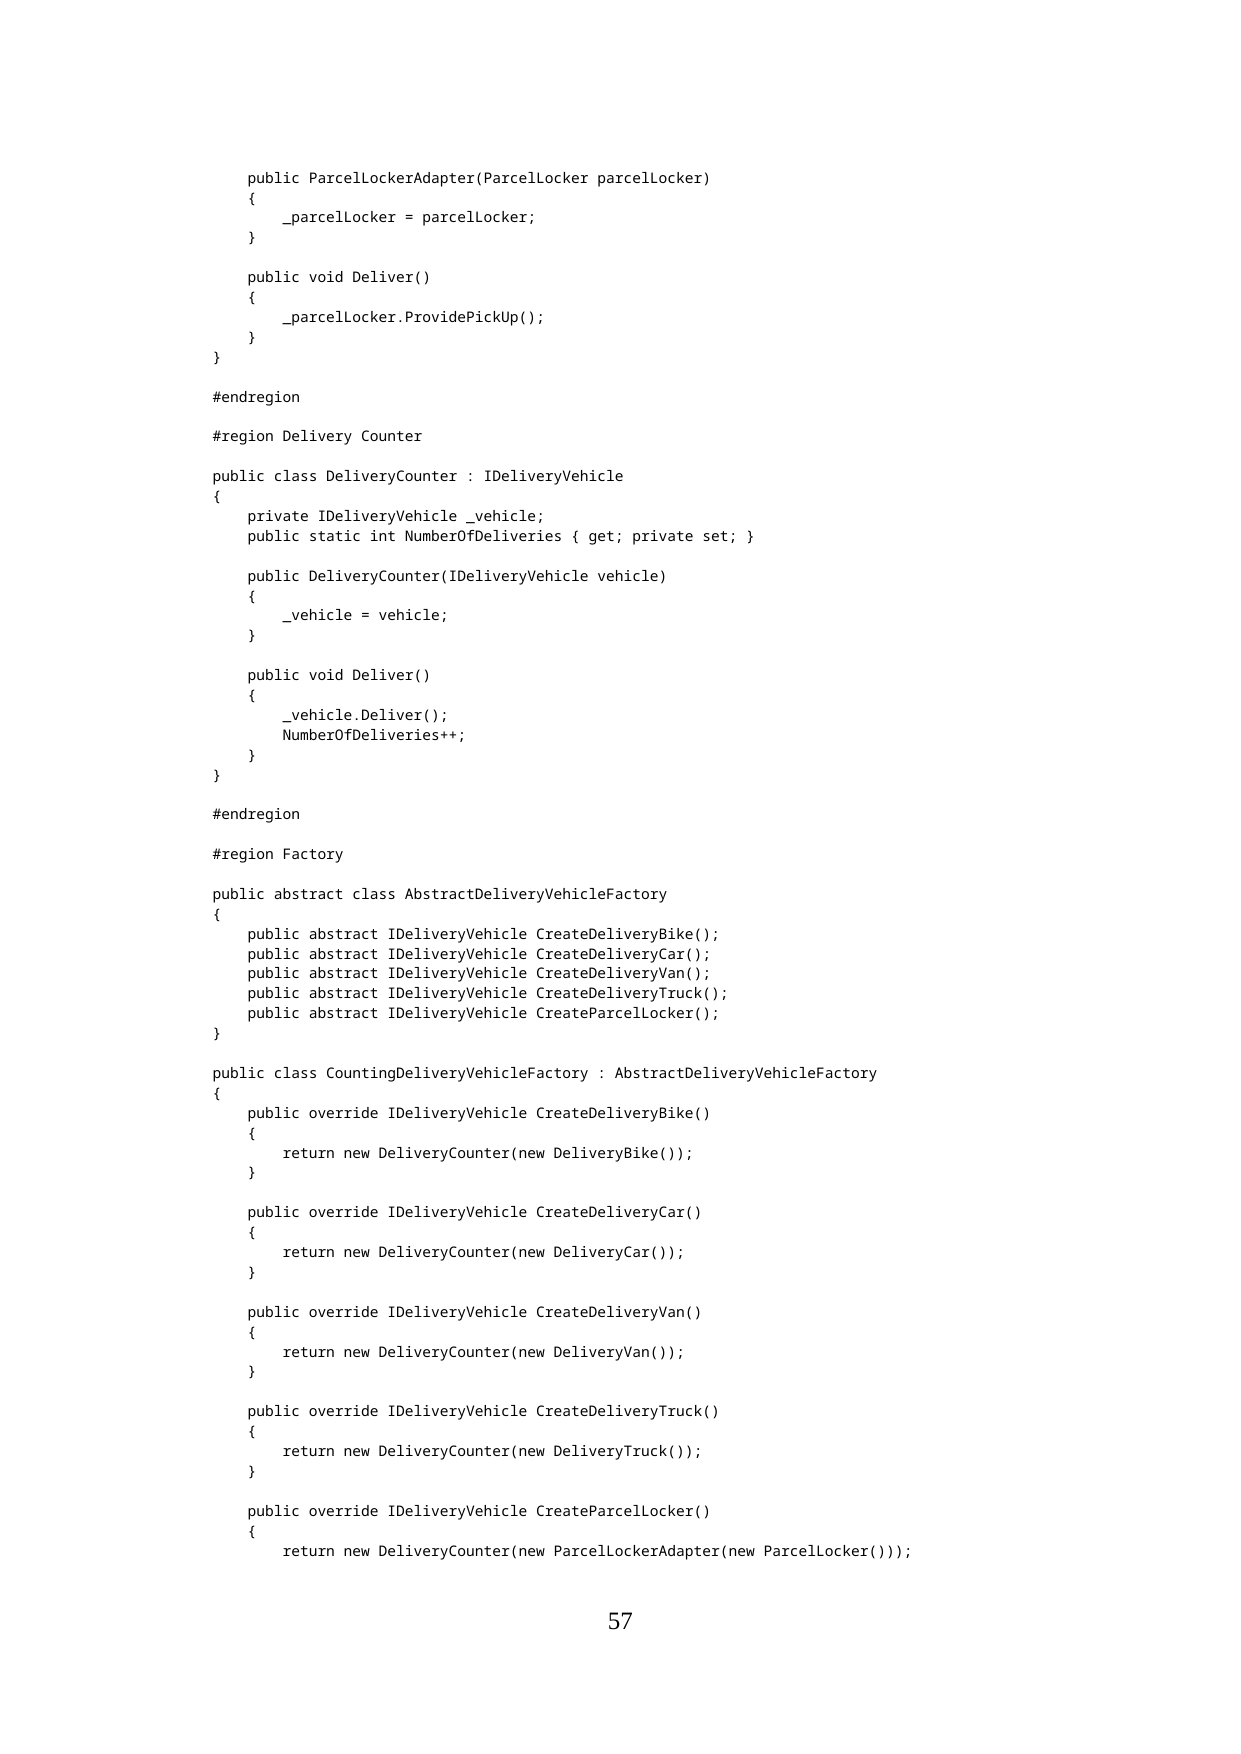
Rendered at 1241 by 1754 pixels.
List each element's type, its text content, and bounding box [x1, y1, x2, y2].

text _vehicle = vehicle; [177, 605, 1063, 625]
text public DeliveryCounter(IDeliveryVehicle vehicle) [177, 565, 1063, 585]
text public abstract IDeliveryVehicle CreateDeliveryBike(); [177, 923, 1063, 943]
text { [177, 1222, 1063, 1242]
text { [177, 904, 1063, 923]
text public abstract class AbstractDeliveryVehicleFactory [177, 884, 1063, 904]
text { [177, 1321, 1063, 1341]
text #endregion [177, 386, 1063, 406]
text { [177, 486, 1063, 506]
text return new DeliveryCounter(new DeliveryTruck()); [177, 1441, 1063, 1461]
text public abstract IDeliveryVehicle CreateParcelLocker(); [177, 1003, 1063, 1023]
text } [177, 1461, 1063, 1481]
text public abstract IDeliveryVehicle CreateDeliveryCar(); [177, 943, 1063, 963]
text } [177, 1162, 1063, 1182]
text public ParcelLockerAdapter(ParcelLocker parcelLocker) [177, 167, 1063, 187]
text } [177, 744, 1063, 764]
text { [177, 1083, 1063, 1103]
text public void Deliver() [177, 267, 1063, 287]
text { [177, 1520, 1063, 1540]
text #region Delivery Counter [177, 426, 1063, 446]
text NumberOfDeliveries++; [177, 724, 1063, 744]
text } [177, 625, 1063, 645]
text #endregion [177, 804, 1063, 824]
text public override IDeliveryVehicle CreateDeliveryVan() [177, 1302, 1063, 1321]
text public static int NumberOfDeliveries { get; private set; } [177, 526, 1063, 546]
text } [177, 227, 1063, 247]
text _vehicle.Deliver(); [177, 705, 1063, 724]
text public void Deliver() [177, 665, 1063, 685]
text public override IDeliveryVehicle CreateParcelLocker() [177, 1501, 1063, 1520]
text } [177, 1023, 1063, 1043]
text } [177, 764, 1063, 784]
text _parcelLocker.ProvidePickUp(); [177, 307, 1063, 327]
text { [177, 187, 1063, 207]
text public override IDeliveryVehicle CreateDeliveryBike() [177, 1103, 1063, 1122]
text { [177, 287, 1063, 307]
text { [177, 585, 1063, 605]
text } [177, 1262, 1063, 1282]
text public class DeliveryCounter : IDeliveryVehicle [177, 466, 1063, 486]
text _parcelLocker = parcelLocker; [177, 207, 1063, 227]
text private IDeliveryVehicle _vehicle; [177, 506, 1063, 526]
text public override IDeliveryVehicle CreateDeliveryTruck() [177, 1401, 1063, 1421]
text public abstract IDeliveryVehicle CreateDeliveryTruck(); [177, 983, 1063, 1003]
text return new DeliveryCounter(new DeliveryVan()); [177, 1341, 1063, 1361]
text } [177, 327, 1063, 347]
text return new DeliveryCounter(new ParcelLockerAdapter(new ParcelLocker())); [177, 1540, 1063, 1560]
text public abstract IDeliveryVehicle CreateDeliveryVan(); [177, 963, 1063, 983]
text return new DeliveryCounter(new DeliveryCar()); [177, 1242, 1063, 1262]
text public override IDeliveryVehicle CreateDeliveryCar() [177, 1202, 1063, 1222]
text { [177, 685, 1063, 705]
text { [177, 1421, 1063, 1441]
text #region Factory [177, 844, 1063, 864]
text } [177, 1361, 1063, 1381]
text public class CountingDeliveryVehicleFactory : AbstractDeliveryVehicleFactory [177, 1063, 1063, 1083]
text return new DeliveryCounter(new DeliveryBike()); [177, 1142, 1063, 1162]
text { [177, 1122, 1063, 1142]
text } [177, 347, 1063, 366]
